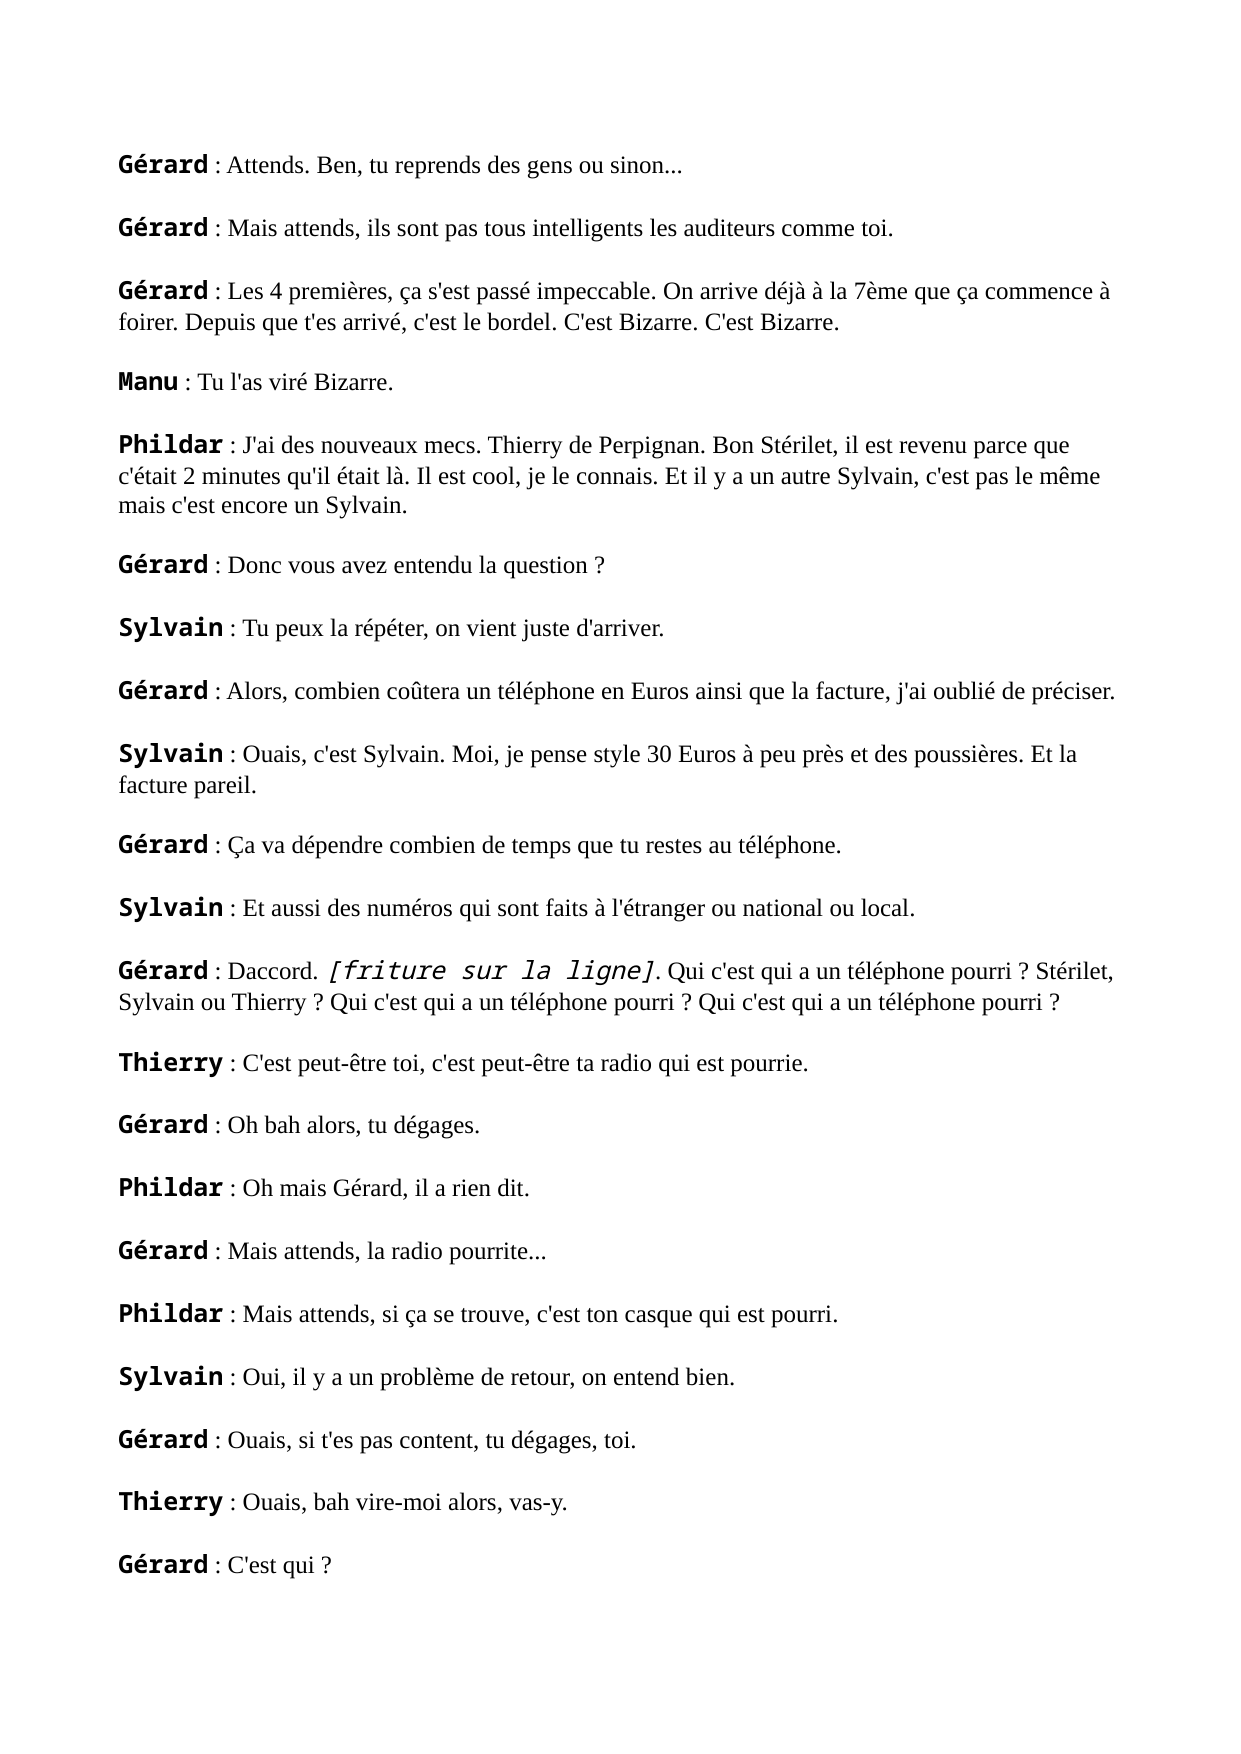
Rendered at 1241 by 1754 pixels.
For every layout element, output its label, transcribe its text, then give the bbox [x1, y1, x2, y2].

text Phildar : Mais attends, si ça se trouve, c'est ton casque qui est pourri. [118, 1296, 1122, 1330]
text Sylvain : Ouais, c'est Sylvain. Moi, je pense style 30 Euros à peu près et des poussières. Et la facture pareil. [118, 736, 1122, 798]
text Thierry : Ouais, bah vire-moi alors, vas-y. [118, 1484, 1122, 1518]
text Gérard : Ça va dépendre combien de temps que tu restes au téléphone. [118, 827, 1122, 861]
text Gérard : Daccord. [friture sur la ligne]. Qui c'est qui a un téléphone pourri ? Stérilet, Sylvain ou Thierry ? Qui c'est qui a un téléphone pourri ? Qui c'est qui a un téléphone pourri ? [118, 953, 1122, 1016]
text Gérard : Oh bah alors, tu dégages. [118, 1107, 1122, 1141]
text Gérard : Mais attends, ils sont pas tous intelligents les auditeurs comme toi. [118, 210, 1122, 244]
text Manu : Tu l'as viré Bizarre. [118, 364, 1122, 398]
text Sylvain : Oui, il y a un problème de retour, on entend bien. [118, 1358, 1122, 1392]
text Gérard : C'est qui ? [118, 1547, 1122, 1581]
text Sylvain : Tu peux la répéter, on vient juste d'arriver. [118, 610, 1122, 644]
text Sylvain : Et aussi des numéros qui sont faits à l'étranger ou national ou local. [118, 890, 1122, 924]
text Gérard : Ouais, si t'es pas content, tu dégages, toi. [118, 1421, 1122, 1455]
text Gérard : Donc vous avez entendu la question ? [118, 547, 1122, 581]
text Thierry : C'est peut-être toi, c'est peut-être ta radio qui est pourrie. [118, 1044, 1122, 1078]
text Gérard : Les 4 premières, ça s'est passé impeccable. On arrive déjà à la 7ème que ça commence à foirer. Depuis que t'es arrivé, c'est le bordel. C'est Bizarre. C'est Bizarre. [118, 272, 1122, 335]
text Gérard : Mais attends, la radio pourrite... [118, 1233, 1122, 1267]
text Phildar : J'ai des nouveaux mecs. Thierry de Perpignan. Bon Stérilet, il est revenu parce que c'était 2 minutes qu'il était là. Il est cool, je le connais. Et il y a un autre Sylvain, c'est pas le même mais c'est encore un Sylvain. [118, 427, 1122, 518]
text Gérard : Attends. Ben, tu reprends des gens ou sinon... [118, 147, 1122, 181]
text Gérard : Alors, combien coûtera un téléphone en Euros ainsi que la facture, j'ai oublié de préciser. [118, 673, 1122, 707]
text Phildar : Oh mais Gérard, il a rien dit. [118, 1170, 1122, 1204]
